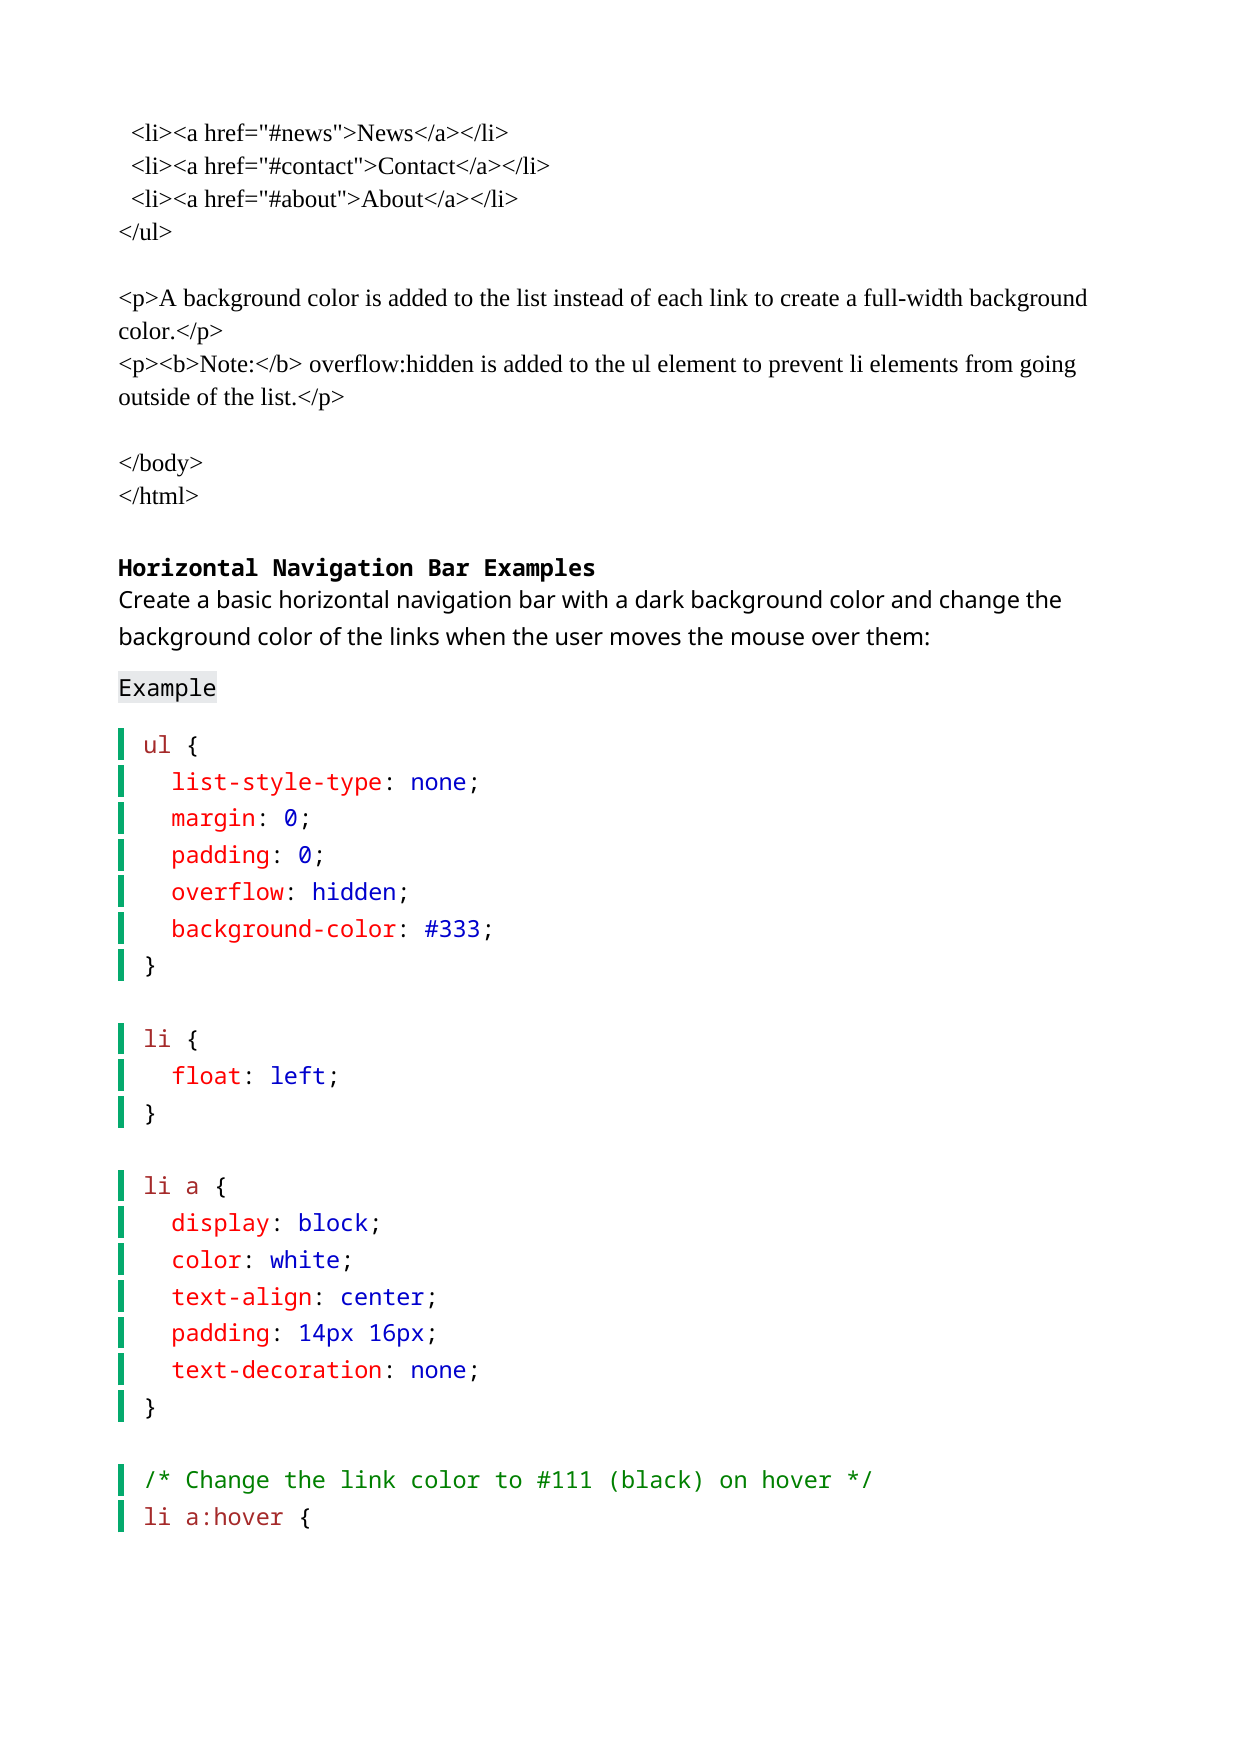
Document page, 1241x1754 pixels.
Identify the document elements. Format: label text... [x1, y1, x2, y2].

text <li><a href="#about">About</a></li> [118, 184, 1122, 213]
text </html> [118, 481, 1122, 510]
text Create a basic horizontal navigation bar with a dark background color and change the background color of the links when the user moves the mouse over them: [118, 583, 1122, 652]
text ul { list-style-type: none; margin: 0; padding: 0; overflow: hidden; background-color: #333; } li { float: left; } li a { display: block; color: white; text-align: center; padding: 14px 16px; text-decoration: none; } /* Change the link color to #111 (black) on hover */ li a:hover { [118, 728, 1122, 1532]
subtitle Horizontal Navigation Bar Examples [118, 551, 1122, 583]
text <li><a href="#news">News</a></li> [118, 118, 1122, 147]
text <p><b>Note:</b> overflow:hidden is added to the ul element to prevent li elements from going outside of the list.</p> [118, 349, 1122, 411]
text </ul> [118, 217, 1122, 246]
text <li><a href="#contact">Contact</a></li> [118, 151, 1122, 180]
text <p>A background color is added to the list instead of each link to create a full-width background color.</p> [118, 283, 1122, 345]
subtitle Example [118, 671, 1122, 703]
text </body> [118, 448, 1122, 477]
